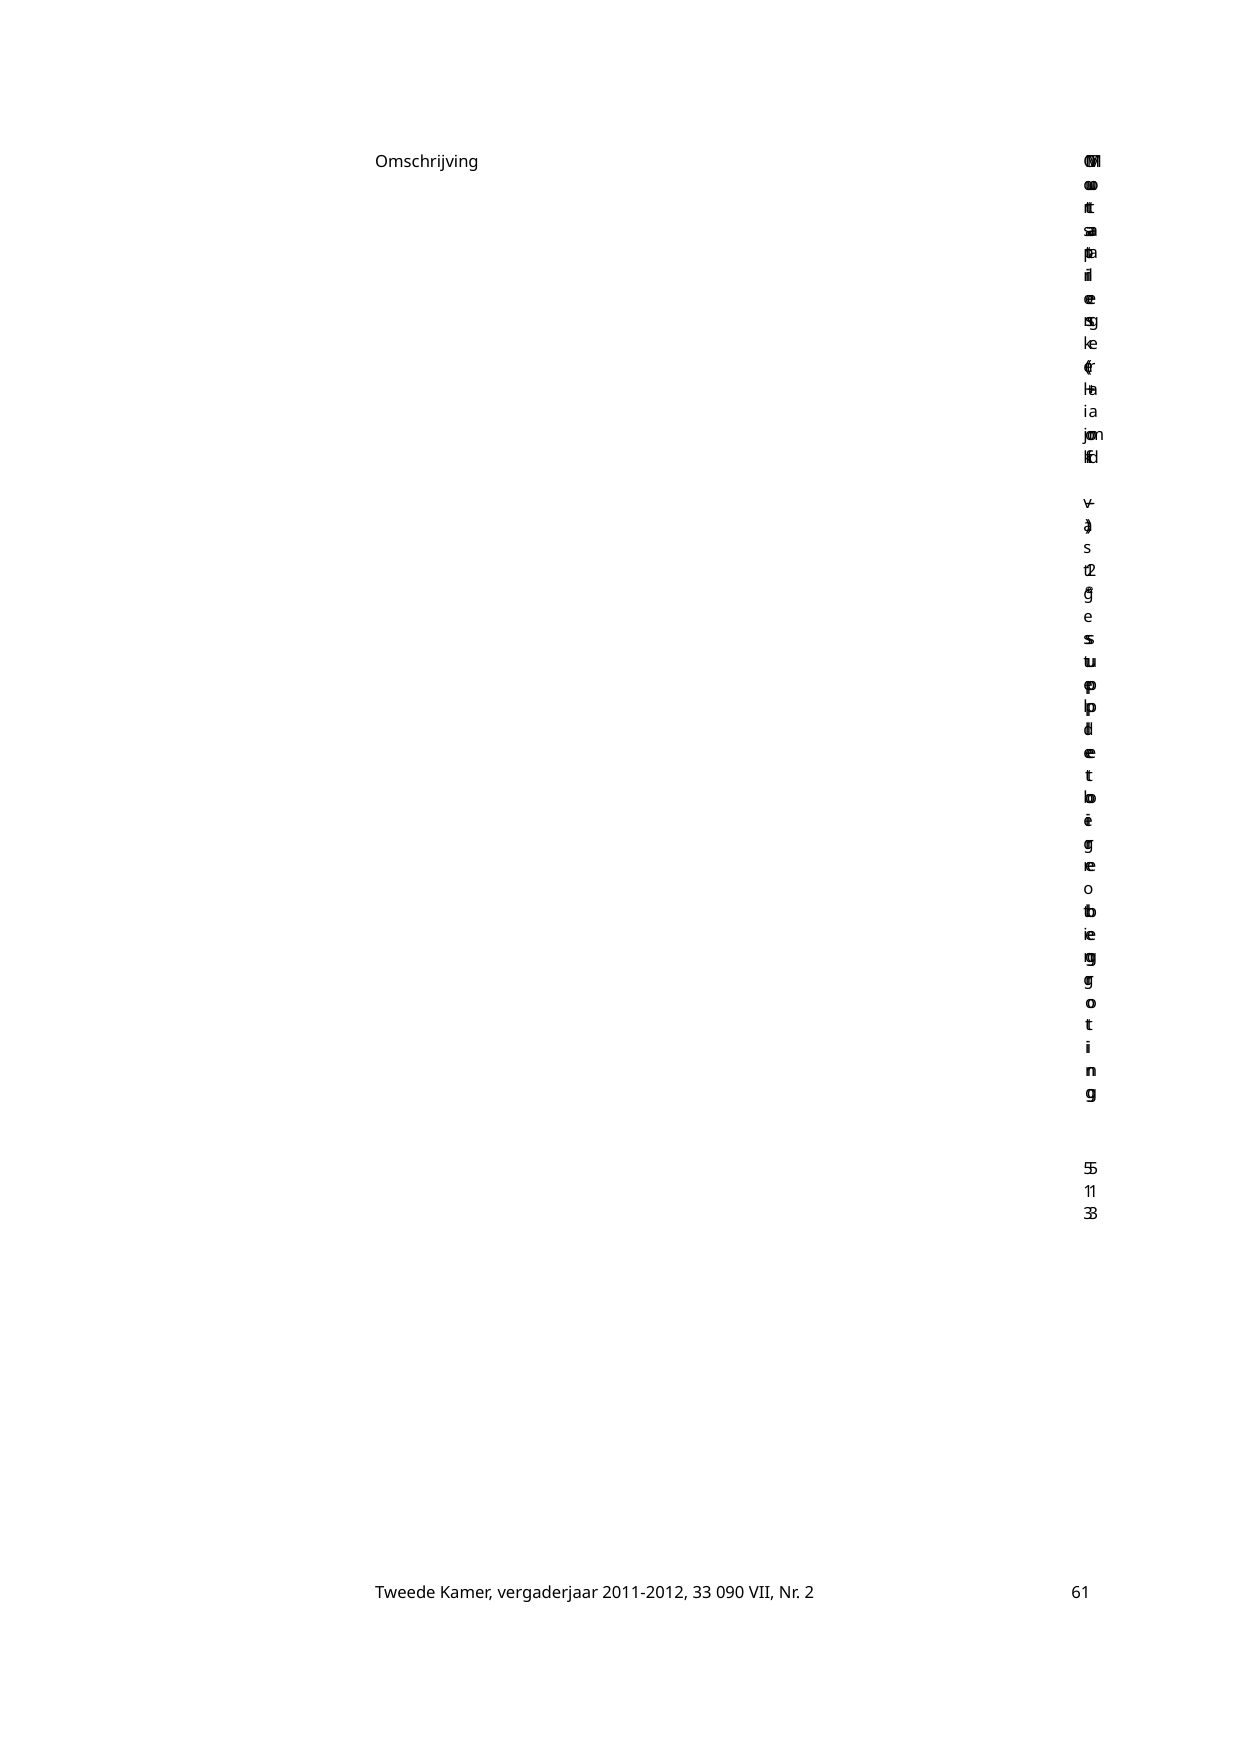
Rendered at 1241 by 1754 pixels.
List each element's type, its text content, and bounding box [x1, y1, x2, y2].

table_cell [375, 1156, 1083, 1254]
table_header Omschrijving [375, 150, 1083, 1156]
table_cell [375, 1255, 1083, 1313]
